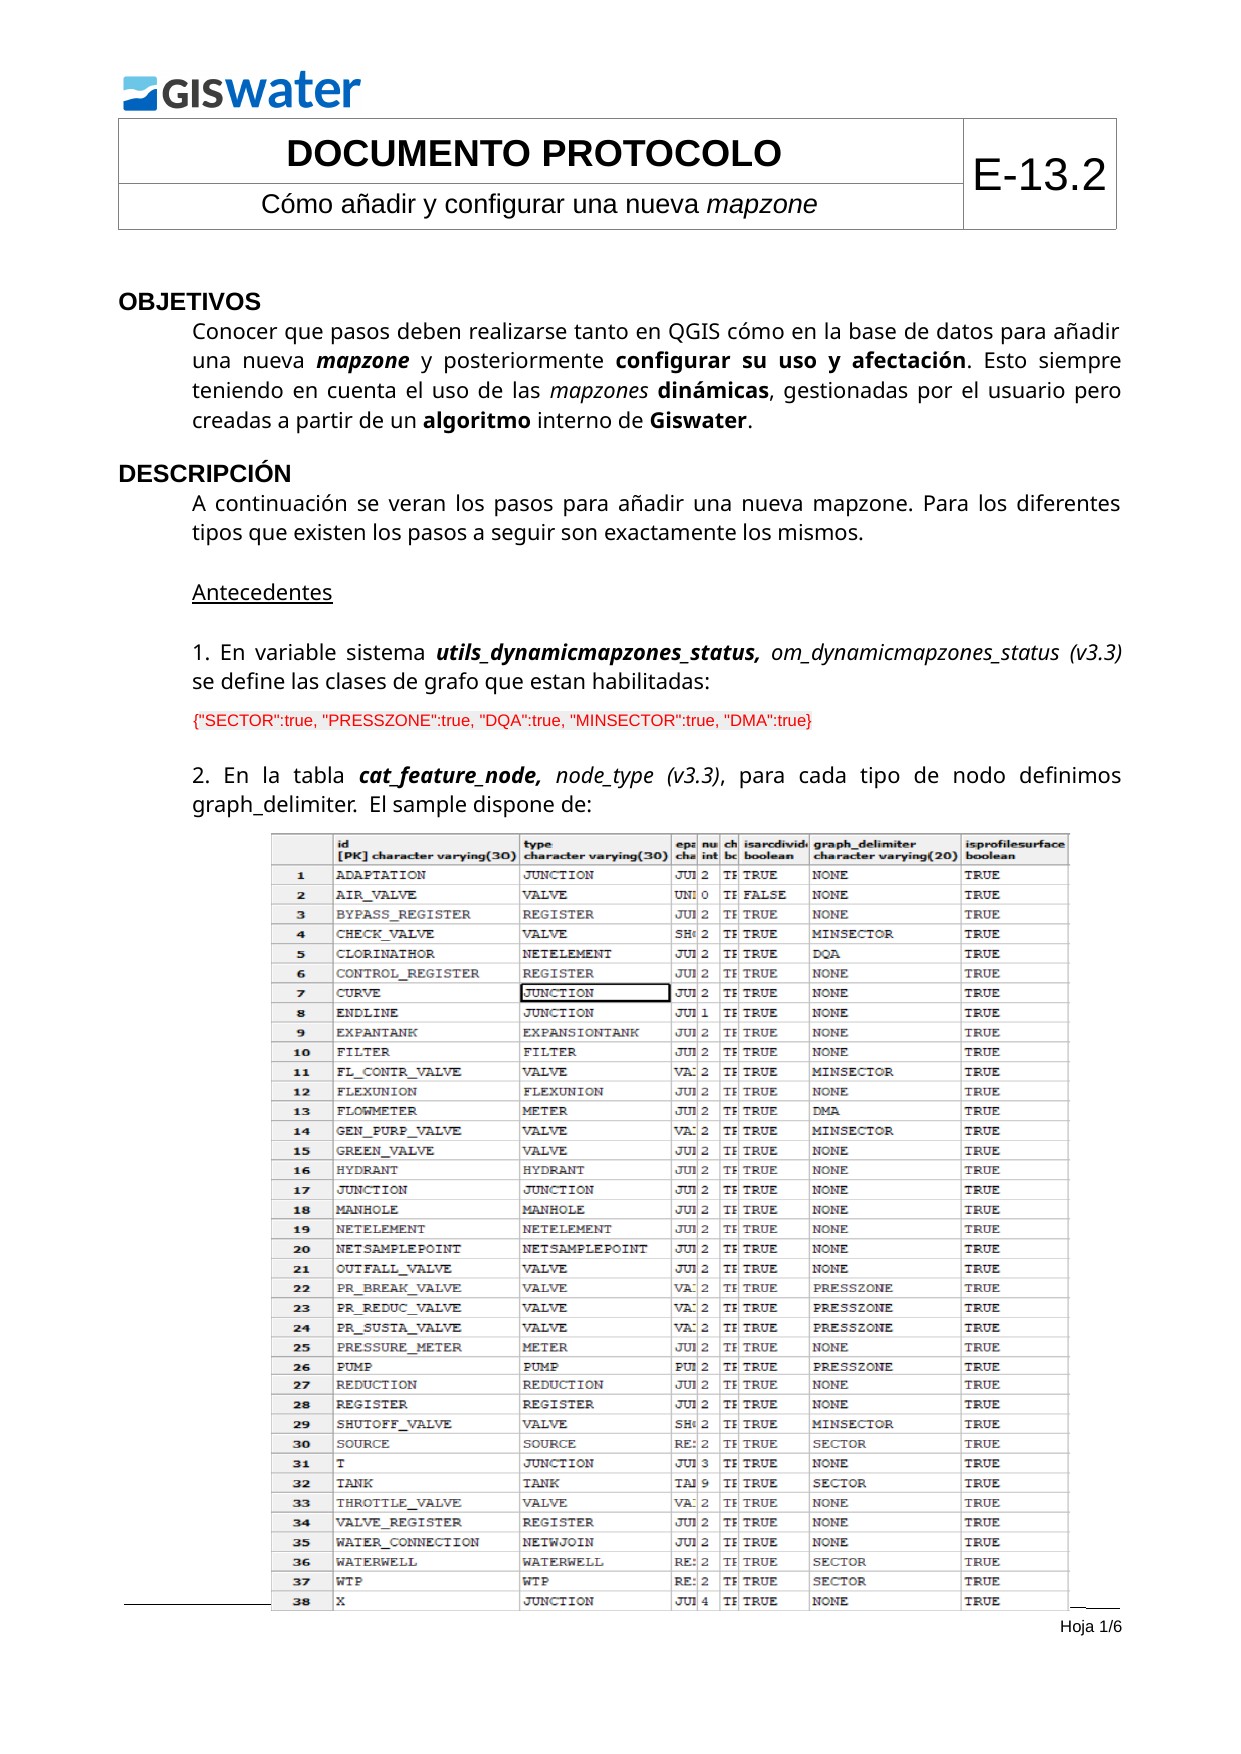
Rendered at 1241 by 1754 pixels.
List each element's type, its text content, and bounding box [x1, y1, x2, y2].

list A continuación se veran los pasos para añadir una nueva mapzone. Para los diferentes tipos que existen los pasos a seguir son exactamente los mismos. [192, 488, 1122, 547]
picture [119, 66, 365, 115]
list {"SECTOR":true, "PRESSZONE":true, "DQA":true, "MINSECTOR":true, "DMA":true} [192, 711, 1122, 730]
list 2. En la tabla cat_feature_node, node_type (v3.3), para cada tipo de nodo definimos graph_delimiter. El sample dispone de: [192, 760, 1122, 819]
text 1. En variable sistema utils_dynamicmapzones_status, om_dynamicmapzones_status (v3.3) se define las clases de grafo que estan habilitadas: [192, 637, 1122, 696]
list DESCRIPCIÓN [118, 459, 1122, 488]
list Antecedentes [192, 577, 1122, 607]
list Conocer que pasos deben realizarse tanto en QGIS cómo en la base de datos para añadir una nueva mapzone y posteriormente configurar su uso y afectación. Esto siempre teniendo en cuenta el uso de las mapzones dinámicas, gestionadas por el usuario pero creadas a partir de un algoritmo interno de Giswater. [192, 316, 1122, 435]
list OBJETIVOS [118, 287, 1122, 316]
